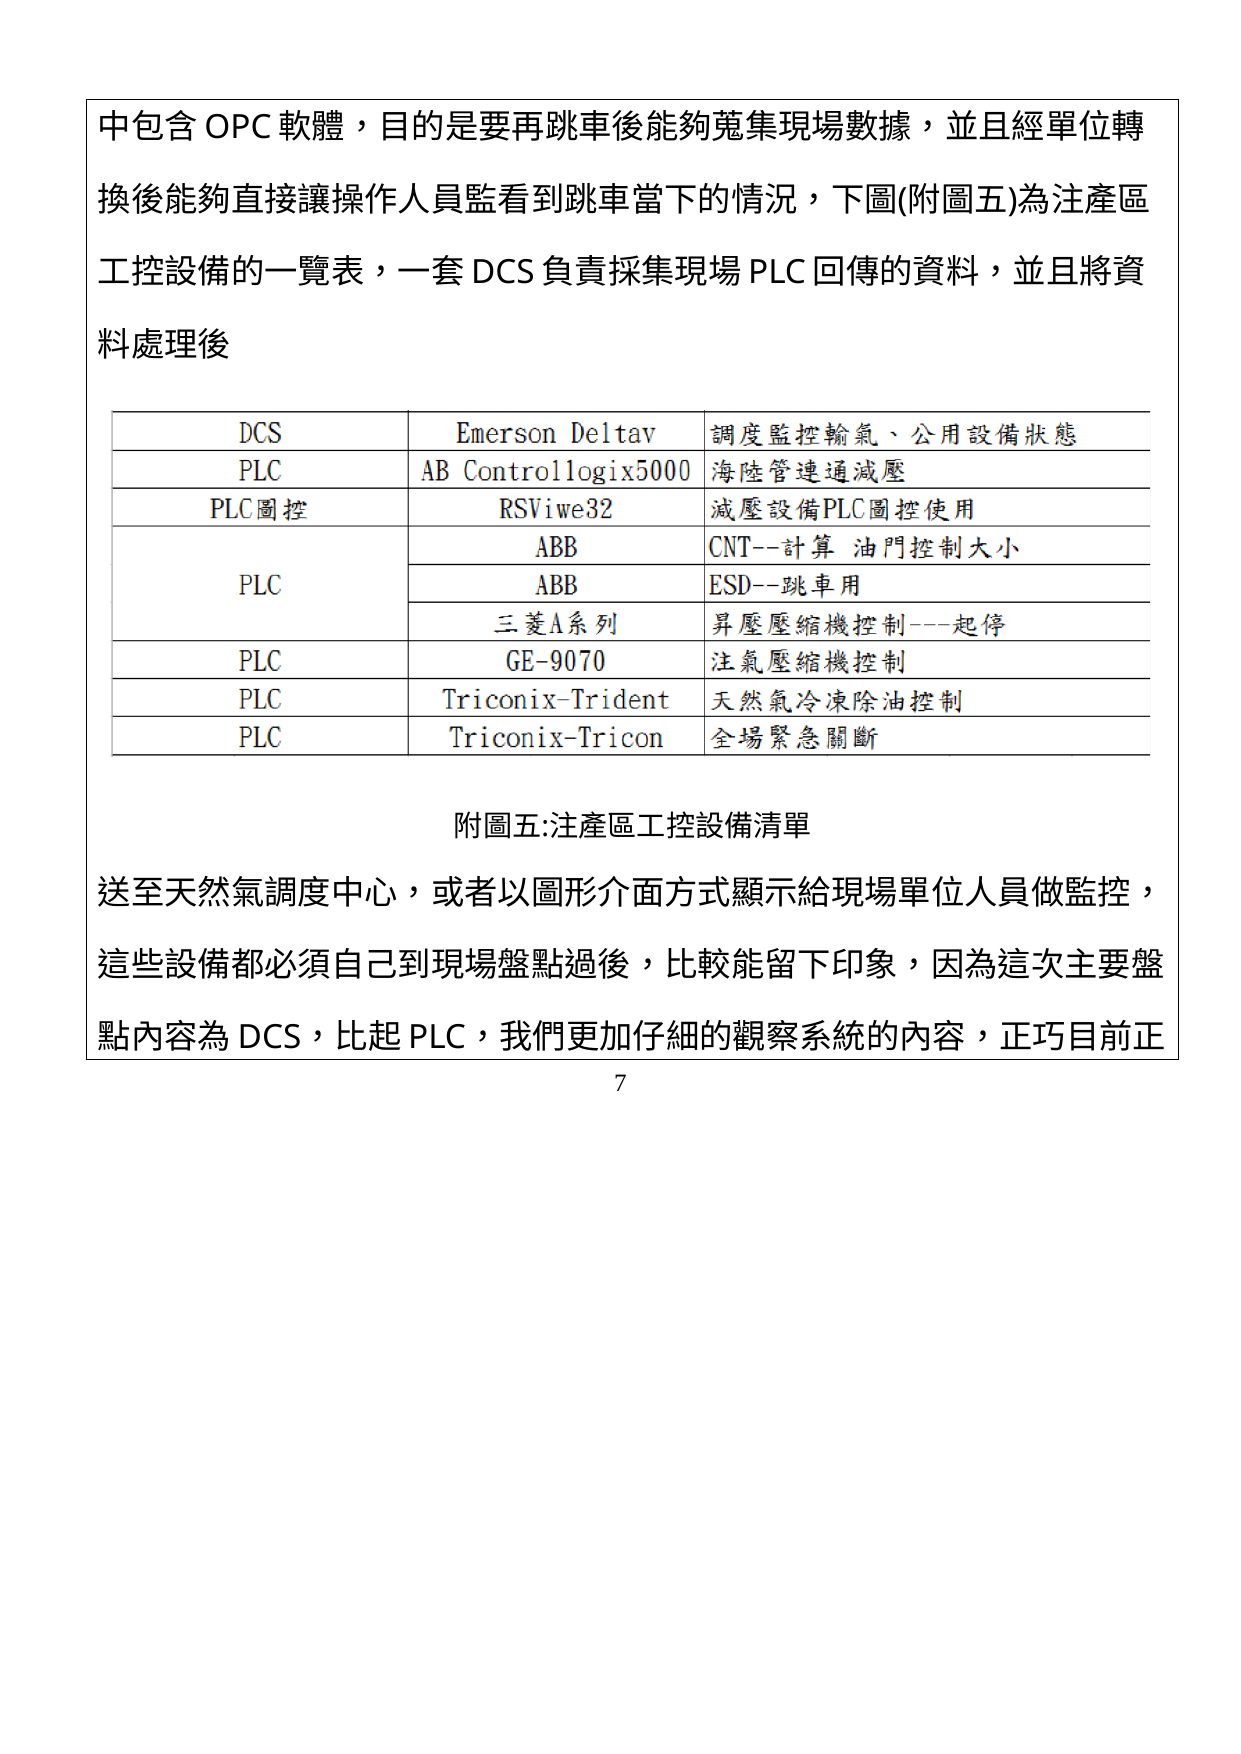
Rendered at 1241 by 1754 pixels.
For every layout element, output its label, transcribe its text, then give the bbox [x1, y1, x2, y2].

picture [110, 410, 1150, 757]
text 6 [75, 1060, 1165, 1097]
table_header 中包含OPC軟體，目的是要再跳車後能夠蒐集現場數據，並且經單位轉換後能夠直接讓操作人員監看到跳車當下的情況，下圖(附圖五)為注產區工控設備的一覽表，一套DCS負責採集現場PLC回傳的資料，並且將資料處理後 附圖五:注產區工控設備清單 送至天然氣調度中心，或者以圖形介面方式顯示給現場單位人員做監控，這些設備都必須自己到現場盤點過後，比較能留下印象，因為這次主要盤點內容為DCS，比起PLC，我們更加仔細的觀察系統的內容，正巧目前正 [87, 100, 1178, 1059]
